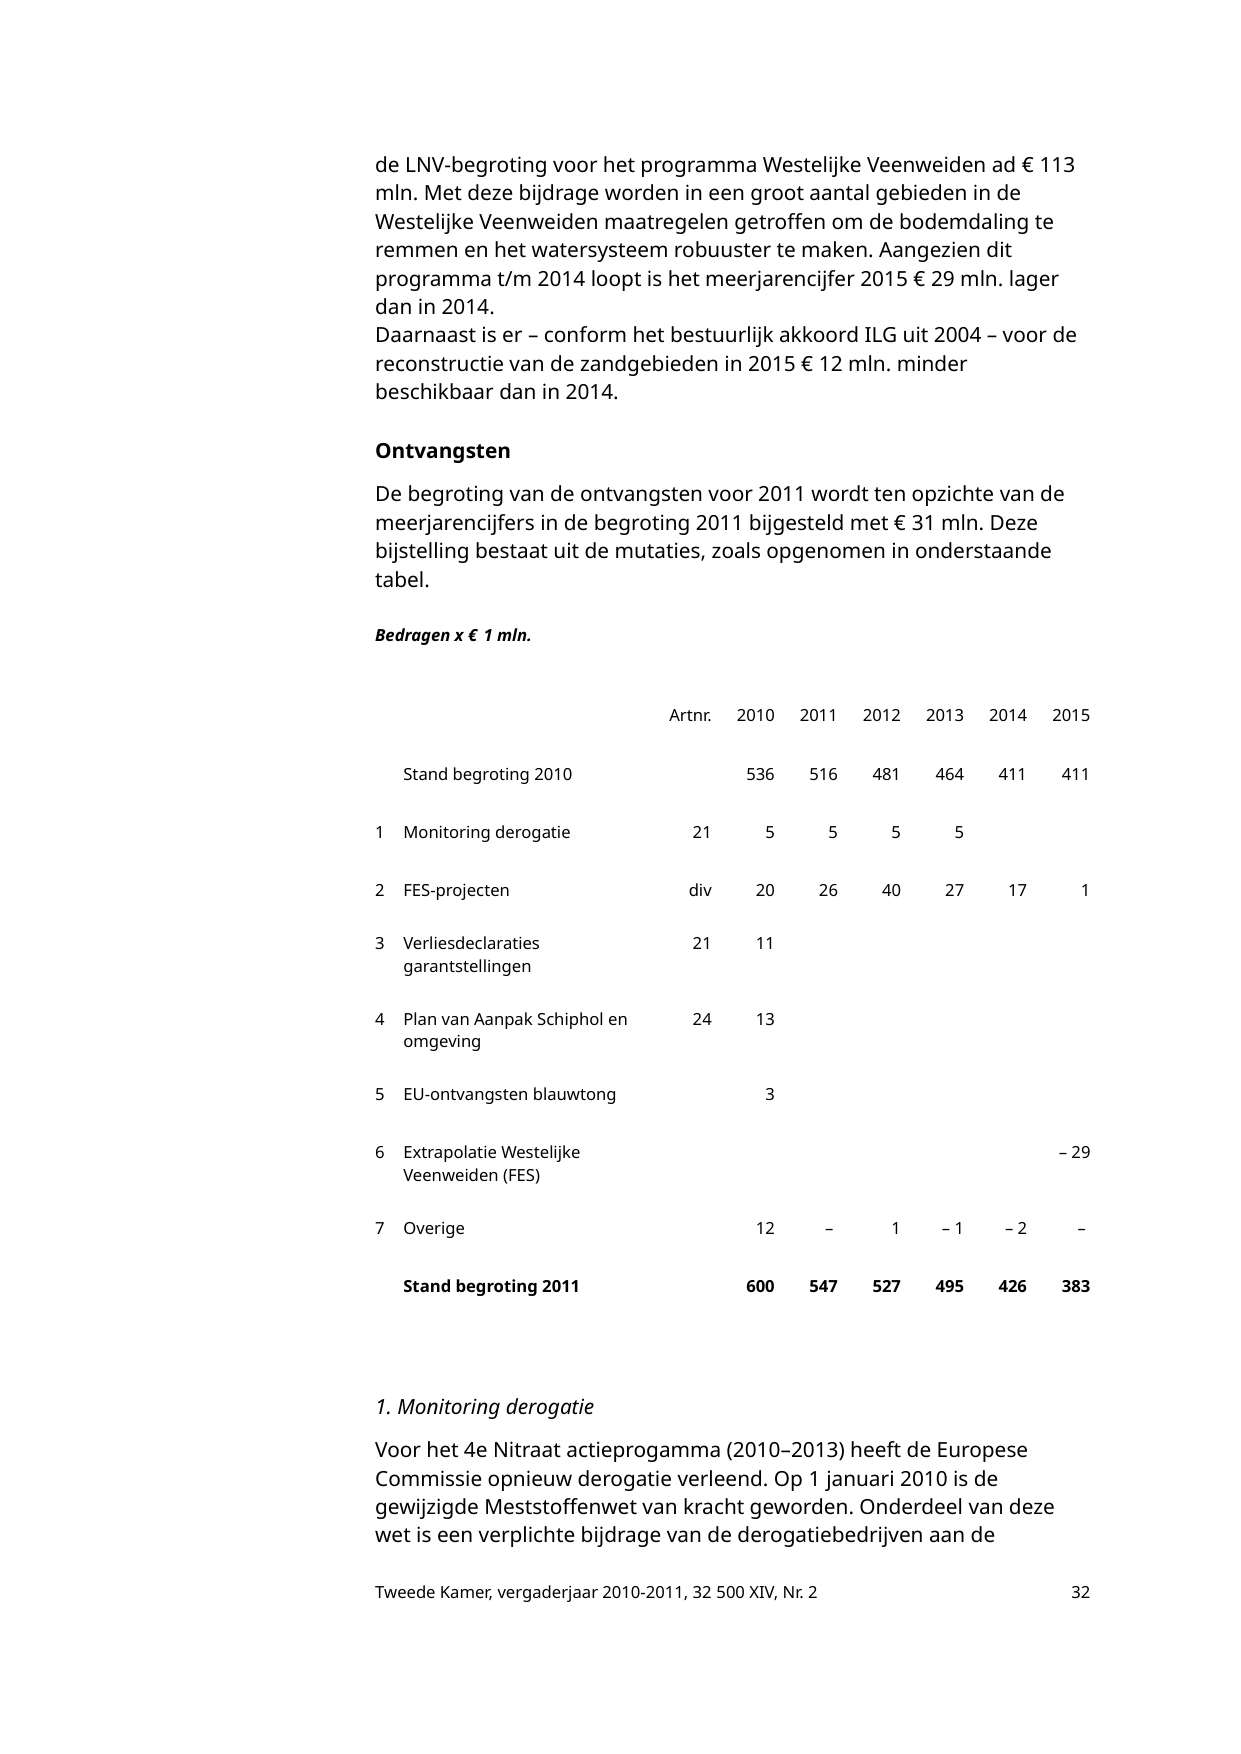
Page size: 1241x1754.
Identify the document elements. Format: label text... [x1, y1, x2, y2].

table_cell 40 [838, 879, 901, 932]
table_cell 2 [375, 879, 403, 932]
table_cell 5 [375, 1083, 403, 1141]
table_cell [375, 762, 403, 821]
table_cell [901, 1141, 964, 1216]
table_cell 24 [648, 1007, 711, 1083]
table_header Artnr. [648, 704, 711, 762]
table_cell 464 [901, 762, 964, 821]
text Daarnaast is er – conform het bestuurlijk akkoord ILG uit 2004 – voor de reconstructie van de zandgebieden in 2015 € 12 mln. minder beschikbaar dan in 2014. [375, 321, 1090, 406]
text de LNV-begroting voor het programma Westelijke Veenweiden ad € 113 mln. Met deze bijdrage worden in een groot aantal gebieden in de Westelijke Veenweiden maatregelen getroffen om de bodemdaling te remmen en het watersysteem robuuster te maken. Aangezien dit programma t/m 2014 loopt is het meerjarencijfer 2015 € 29 mln. lager dan in 2014. [375, 150, 1090, 321]
table_header 2013 [901, 704, 964, 762]
table_cell – 2 [964, 1216, 1027, 1275]
table_cell 5 [775, 821, 838, 879]
table_cell 536 [711, 762, 774, 821]
table_cell Monitoring derogatie [403, 821, 648, 879]
table_cell 411 [964, 762, 1027, 821]
table_cell [964, 1141, 1027, 1216]
table_cell Extrapolatie Westelijke Veenweiden (FES) [403, 1141, 648, 1216]
table_cell [775, 1007, 838, 1083]
table_cell [775, 932, 838, 1007]
table_cell 411 [1027, 762, 1090, 821]
table_cell [648, 762, 711, 821]
table_cell 11 [711, 932, 774, 1007]
table_cell Stand begroting 2011 [403, 1275, 648, 1333]
table_cell [964, 932, 1027, 1007]
table_header 2015 [1027, 704, 1090, 762]
table_cell Plan van Aanpak Schiphol en omgeving [403, 1007, 648, 1083]
table_header 2014 [964, 704, 1027, 762]
table_cell 26 [775, 879, 838, 932]
table_cell Verliesdeclaraties garantstellingen [403, 932, 648, 1007]
table_cell 5 [901, 821, 964, 879]
table_cell 1 [1027, 879, 1090, 932]
table_cell [648, 1216, 711, 1275]
table_header 2012 [838, 704, 901, 762]
table_cell [1027, 1007, 1090, 1083]
table_cell div [648, 879, 711, 932]
table_cell – 1 [901, 1216, 964, 1275]
table_cell [375, 1275, 403, 1333]
text Bedragen x € 1 mln. [375, 623, 1090, 646]
table_cell 516 [775, 762, 838, 821]
table_cell [964, 821, 1027, 879]
table_cell 547 [775, 1275, 838, 1333]
table_cell 13 [711, 1007, 774, 1083]
table_cell Overige [403, 1216, 648, 1275]
table_cell 21 [648, 821, 711, 879]
table_cell 4 [375, 1007, 403, 1083]
text 1. Monitoring derogatie [375, 1392, 1090, 1420]
table_cell [1027, 1083, 1090, 1141]
table_cell 3 [375, 932, 403, 1007]
text De begroting van de ontvangsten voor 2011 wordt ten opzichte van de meerjarencijfers in de begroting 2011 bijgesteld met € 31 mln. Deze bijstelling bestaat uit de mutaties, zoals opgenomen in onderstaande tabel. [375, 479, 1090, 593]
table_cell [901, 1007, 964, 1083]
table_cell [648, 1275, 711, 1333]
table_cell [901, 932, 964, 1007]
table_cell 20 [711, 879, 774, 932]
table_header 2011 [775, 704, 838, 762]
table_cell [838, 1083, 901, 1141]
table_cell 27 [901, 879, 964, 932]
table_cell [901, 1083, 964, 1141]
table_cell [964, 1083, 1027, 1141]
table_cell 3 [711, 1083, 774, 1141]
table_cell 21 [648, 932, 711, 1007]
table_cell 1 [375, 821, 403, 879]
table_cell [711, 1141, 774, 1216]
table_cell [648, 1141, 711, 1216]
table_cell 1 [838, 1216, 901, 1275]
table_header 2010 [711, 704, 774, 762]
table_cell [775, 1083, 838, 1141]
table_cell 5 [711, 821, 774, 879]
table_cell [838, 1141, 901, 1216]
table_cell 495 [901, 1275, 964, 1333]
table_cell – [775, 1216, 838, 1275]
table_cell Stand begroting 2010 [403, 762, 648, 821]
table_cell [838, 932, 901, 1007]
table_cell 5 [838, 821, 901, 879]
table_cell [1027, 932, 1090, 1007]
table_cell 17 [964, 879, 1027, 932]
table_cell [964, 1007, 1027, 1083]
table_cell – [1027, 1216, 1090, 1275]
table_cell 7 [375, 1216, 403, 1275]
table_cell 6 [375, 1141, 403, 1216]
text Voor het 4e Nitraat actieprogamma (2010–2013) heeft de Europese Commissie opnieuw derogatie verleend. Op 1 januari 2010 is de gewijzigde Meststoffenwet van kracht geworden. Onderdeel van deze wet is een verplichte bijdrage van de derogatiebedrijven aan de [375, 1435, 1090, 1549]
table_cell [1027, 821, 1090, 879]
table_cell 383 [1027, 1275, 1090, 1333]
table_cell [648, 1083, 711, 1141]
text Ontvangsten [375, 436, 1090, 464]
table_cell [775, 1141, 838, 1216]
table_cell 12 [711, 1216, 774, 1275]
table_cell [838, 1007, 901, 1083]
table_header [375, 704, 403, 762]
table_cell 600 [711, 1275, 774, 1333]
table_cell 481 [838, 762, 901, 821]
table_cell 527 [838, 1275, 901, 1333]
table_header [403, 704, 648, 762]
table_cell EU-ontvangsten blauwtong [403, 1083, 648, 1141]
table_cell FES-projecten [403, 879, 648, 932]
table_cell 426 [964, 1275, 1027, 1333]
table_cell – 29 [1027, 1141, 1090, 1216]
